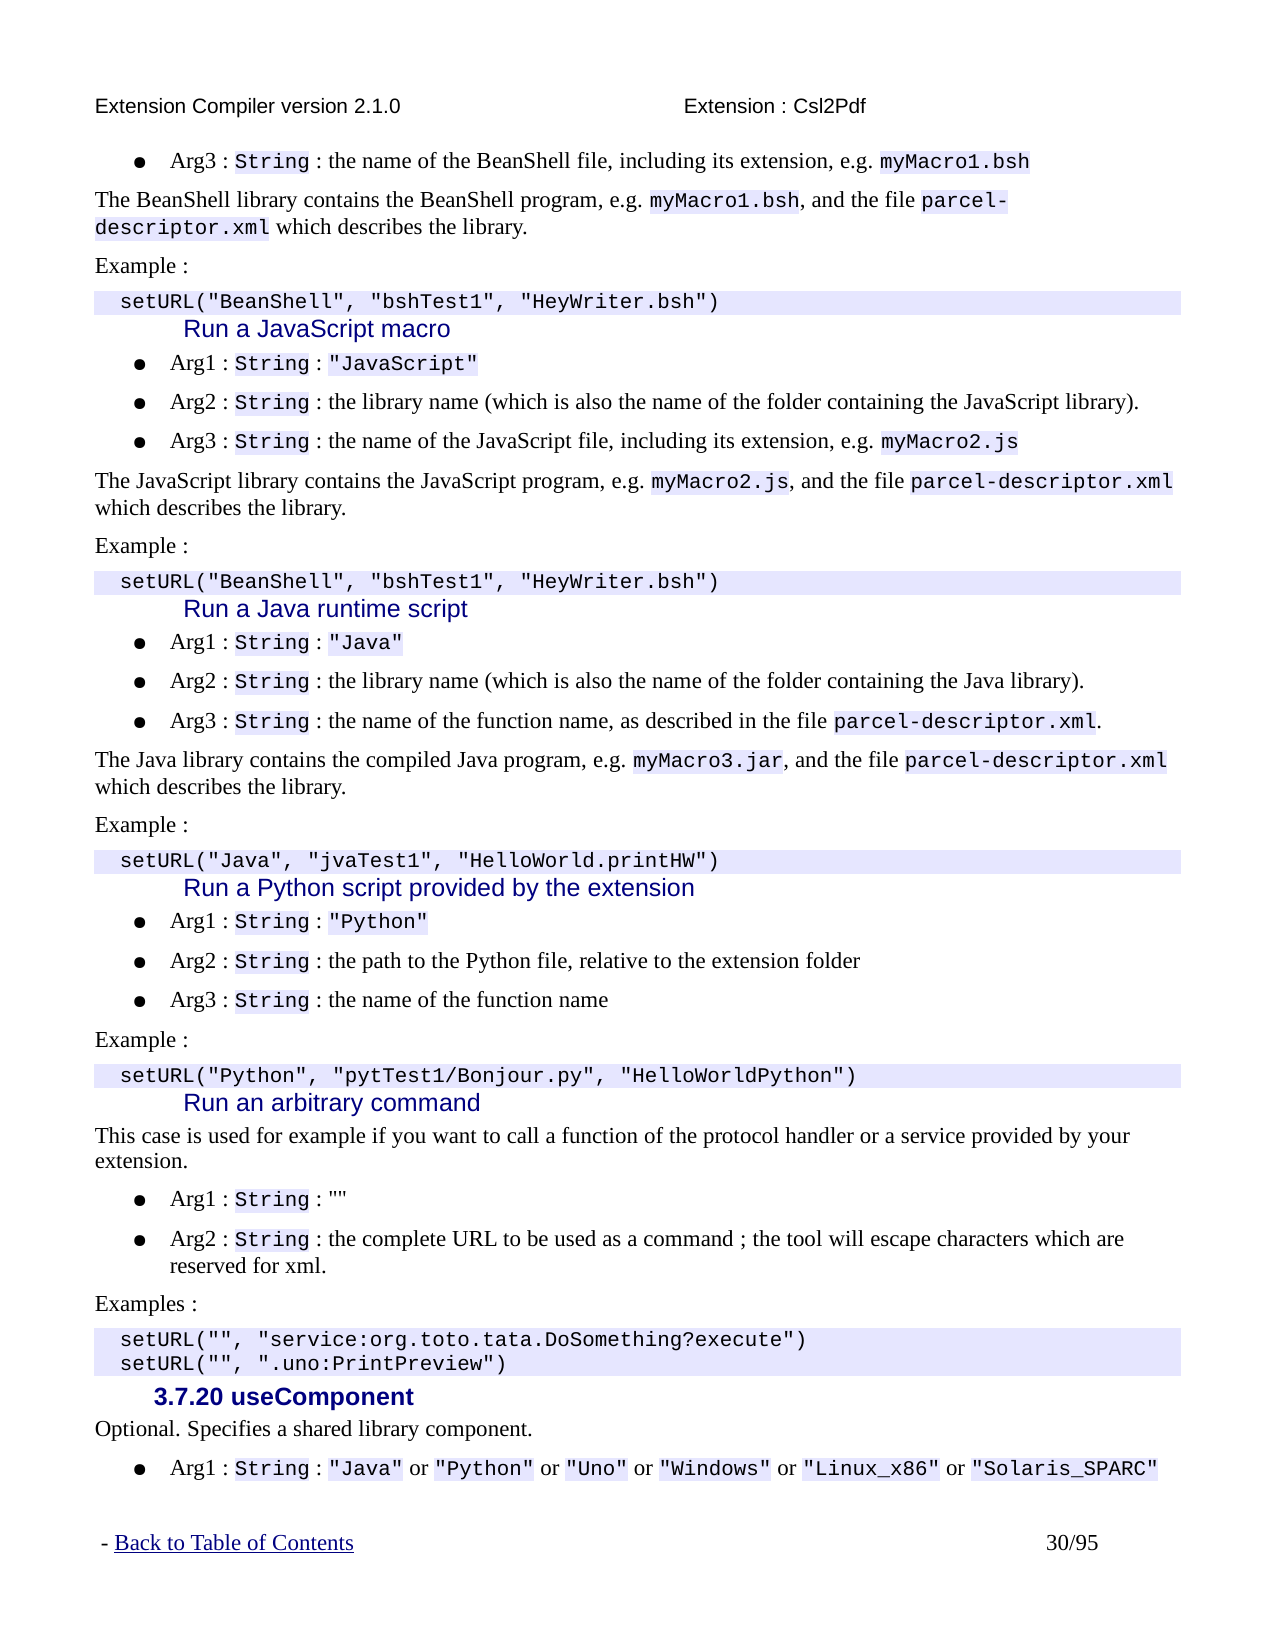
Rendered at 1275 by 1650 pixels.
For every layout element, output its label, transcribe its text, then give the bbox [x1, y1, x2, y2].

list Arg2 : String : the path to the Python file, relative to the extension folder [132, 948, 1181, 974]
text The BeanShell library contains the BeanShell program, e.g. myMacro1.bsh, and the file parcel-descriptor.xml which describes the library. [94, 187, 1181, 241]
text setURL("BeanShell", "bshTest1", "HeyWriter.bsh") [94, 291, 1181, 315]
text setURL("", "service:org.toto.tata.DoSomething?execute") [94, 1328, 1181, 1352]
list Arg1 : String : "Java" or "Python" or "Uno" or "Windows" or "Linux_x86" or "Solaris_SPARC" [132, 1454, 1181, 1481]
text Optional. Specifies a shared library component. [94, 1416, 1181, 1442]
list Arg3 : String : the name of the function name, as described in the file parcel-descriptor.xml. [132, 708, 1181, 735]
subtitle Run an arbitrary command [183, 1088, 1181, 1117]
list Arg1 : String : "Python" [132, 908, 1181, 935]
list Arg1 : String : "Java" [132, 629, 1181, 656]
list Arg3 : String : the name of the BeanShell file, including its extension, e.g. myMacro1.bsh [132, 147, 1181, 174]
list Arg1 : String : "" [132, 1186, 1181, 1213]
list Arg1 : String : "JavaScript" [132, 349, 1181, 376]
text The Java library contains the compiled Java program, e.g. myMacro3.jar, and the file parcel-descriptor.xml which describes the library. [94, 747, 1181, 800]
text Example : [94, 533, 1181, 558]
text This case is used for example if you want to call a function of the protocol handler or a service provided by your extension. [94, 1122, 1181, 1173]
text setURL("Python", "pytTest1/Bonjour.py", "HelloWorldPython") [94, 1064, 1181, 1088]
subtitle Run a Java runtime script [183, 595, 1181, 623]
text setURL("", ".uno:PrintPreview") [94, 1352, 1181, 1376]
list Arg2 : String : the library name (which is also the name of the folder containing the JavaScript library). [132, 389, 1181, 416]
text The JavaScript library contains the JavaScript program, e.g. myMacro2.js, and the file parcel-descriptor.xml which describes the library. [94, 468, 1181, 520]
text setURL("BeanShell", "bshTest1", "HeyWriter.bsh") [94, 571, 1181, 595]
subtitle useComponent [153, 1382, 1181, 1410]
text Example : [94, 1027, 1181, 1052]
text Examples : [94, 1291, 1181, 1316]
subtitle Run a JavaScript macro [183, 315, 1181, 343]
text setURL("Java", "jvaTest1", "HelloWorld.printHW") [94, 850, 1181, 874]
list Arg3 : String : the name of the function name [132, 987, 1181, 1014]
list Arg2 : String : the library name (which is also the name of the folder containing the Java library). [132, 668, 1181, 695]
list Arg2 : String : the complete URL to be used as a command ; the tool will escape characters which are reserved for xml. [132, 1226, 1181, 1278]
list Arg3 : String : the name of the JavaScript file, including its extension, e.g. myMacro2.js [132, 428, 1181, 455]
text Example : [94, 253, 1181, 279]
text Example : [94, 812, 1181, 838]
subtitle Run a Python script provided by the extension [183, 874, 1181, 902]
